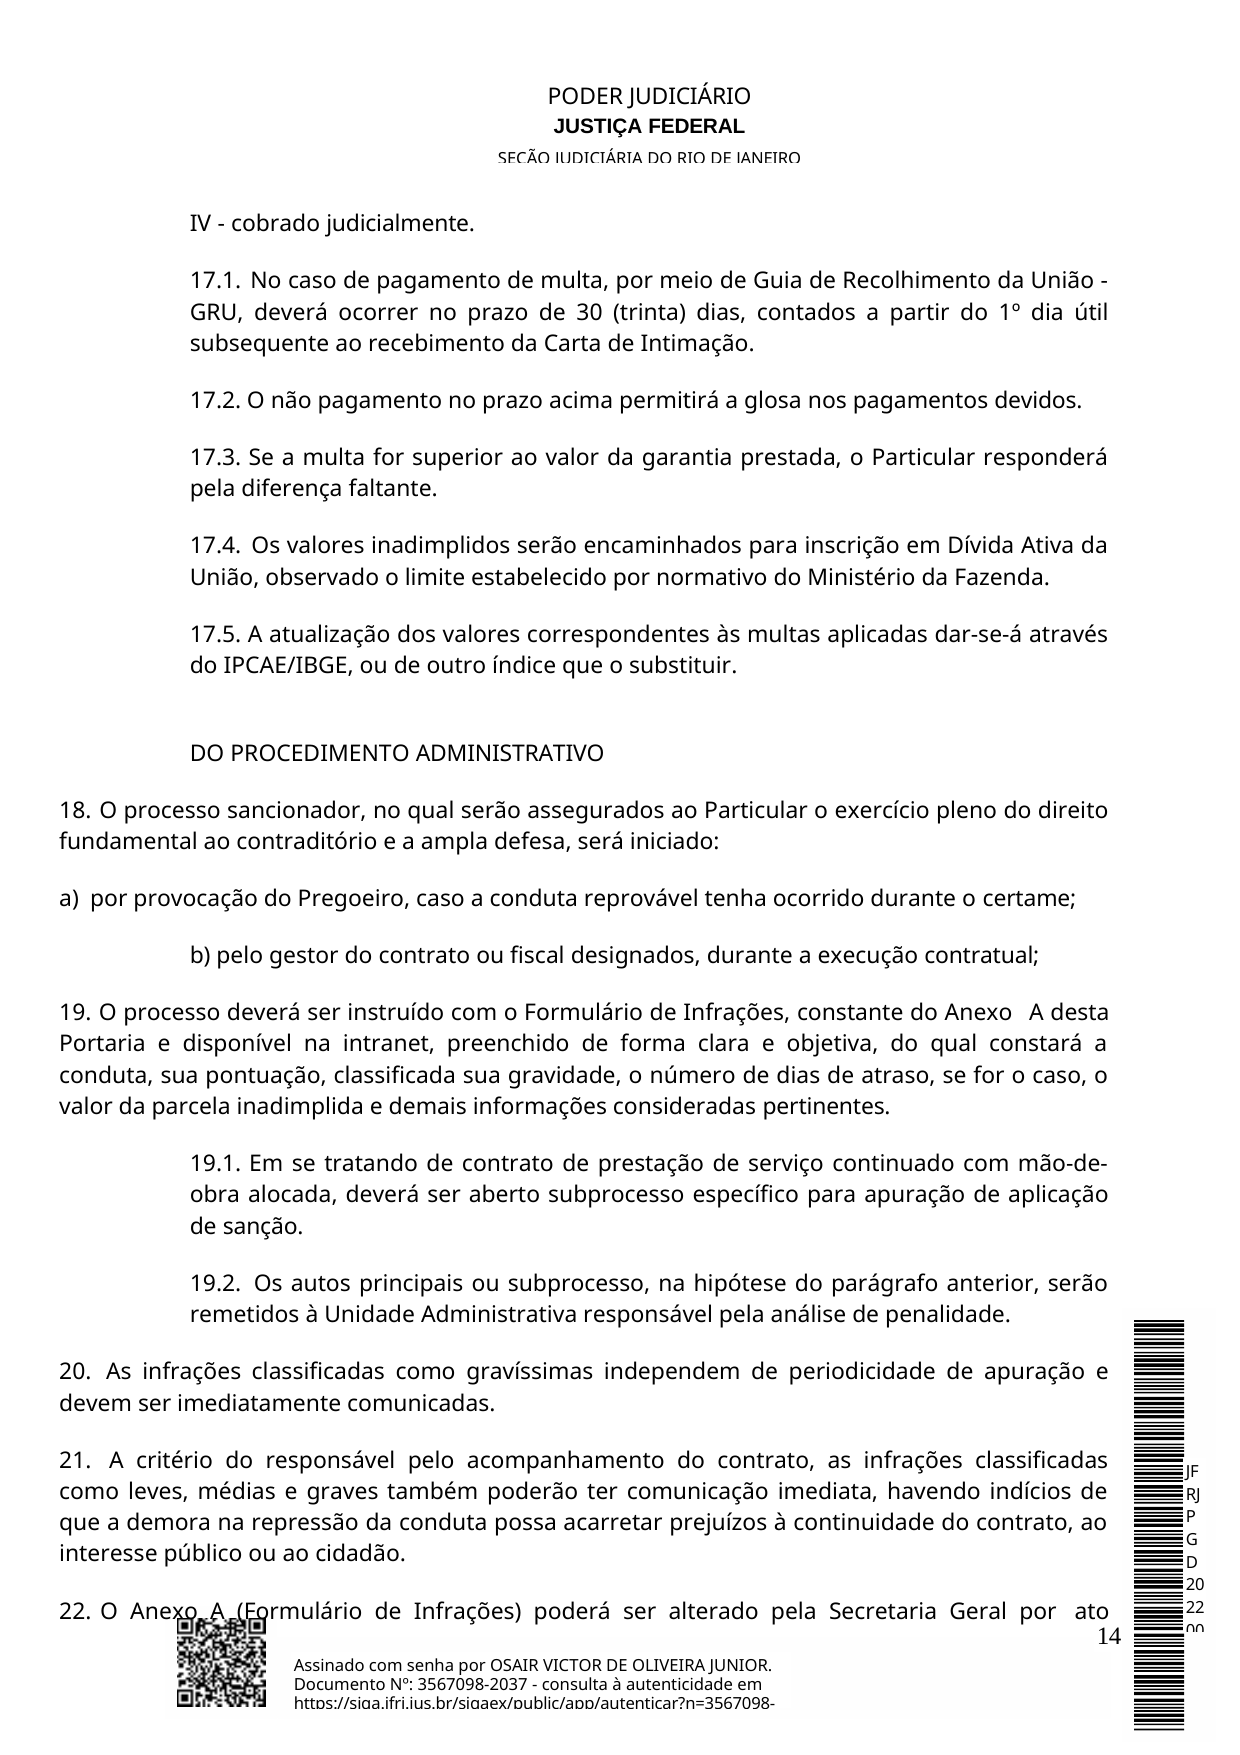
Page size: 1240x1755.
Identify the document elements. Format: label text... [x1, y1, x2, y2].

list Os autos principais ou subprocesso, na hipótese do parágrafo anterior, serão remetidos à Unidade Administrativa responsável pela análise de penalidade. [189, 1267, 1109, 1329]
list - cobrado judicialmente. [189, 207, 1195, 238]
list As infrações classificadas como gravíssimas independem de periodicidade de apuração e devem ser imediatamente comunicadas. [59, 1355, 1109, 1418]
list por provocação do Pregoeiro, caso a conduta reprovável tenha ocorrido durante o certame; [59, 882, 1109, 913]
list pelo gestor do contrato ou fiscal designados, durante a execução contratual; [189, 939, 1195, 970]
text DO PROCEDIMENTO ADMINISTRATIVO [189, 737, 1195, 768]
list Os valores inadimplidos serão encaminhados para inscrição em Dívida Ativa da União, observado o limite estabelecido por normativo do Ministério da Fazenda. [189, 529, 1109, 592]
list O não pagamento no prazo acima permitirá a glosa nos pagamentos devidos. [189, 384, 1195, 415]
list No caso de pagamento de multa, por meio de Guia de Recolhimento da União - GRU, deverá ocorrer no prazo de 30 (trinta) dias, contados a partir do 1º dia útil subsequente ao recebimento da Carta de Intimação. [189, 264, 1109, 358]
list O Anexo A (Formulário de Infrações) poderá ser alterado pela Secretaria Geral por ato [59, 1595, 1109, 1626]
list Em se tratando de contrato de prestação de serviço continuado com mão-de-obra alocada, deverá ser aberto subprocesso específico para apuração de aplicação de sanção. [189, 1147, 1109, 1241]
list JFRJPGD202200034A [1186, 1459, 1206, 1632]
list Se a multa for superior ao valor da garantia prestada, o Particular responderá pela diferença faltante. [189, 441, 1109, 503]
list A atualização dos valores correspondentes às multas aplicadas dar-se-á através do IPCAE/IBGE, ou de outro índice que o substituir. [189, 618, 1109, 680]
list A critério do responsável pelo acompanhamento do contrato, as infrações classificadas como leves, médias e graves também poderão ter comunicação imediata, havendo indícios de que a demora na repressão da conduta possa acarretar prejuízos à continuidade do contrato, ao interesse público ou ao cidadão. [59, 1444, 1109, 1569]
list O processo deverá ser instruído com o Formulário de Infrações, constante do Anexo A desta Portaria e disponível na intranet, preenchido de forma clara e objetiva, do qual constará a conduta, sua pontuação, classificada sua gravidade, o número de dias de atraso, se for o caso, o valor da parcela inadimplida e demais informações consideradas pertinentes. [59, 996, 1109, 1121]
list O processo sancionador, no qual serão assegurados ao Particular o exercício pleno do direito fundamental ao contraditório e a ampla defesa, será iniciado: [59, 793, 1109, 856]
